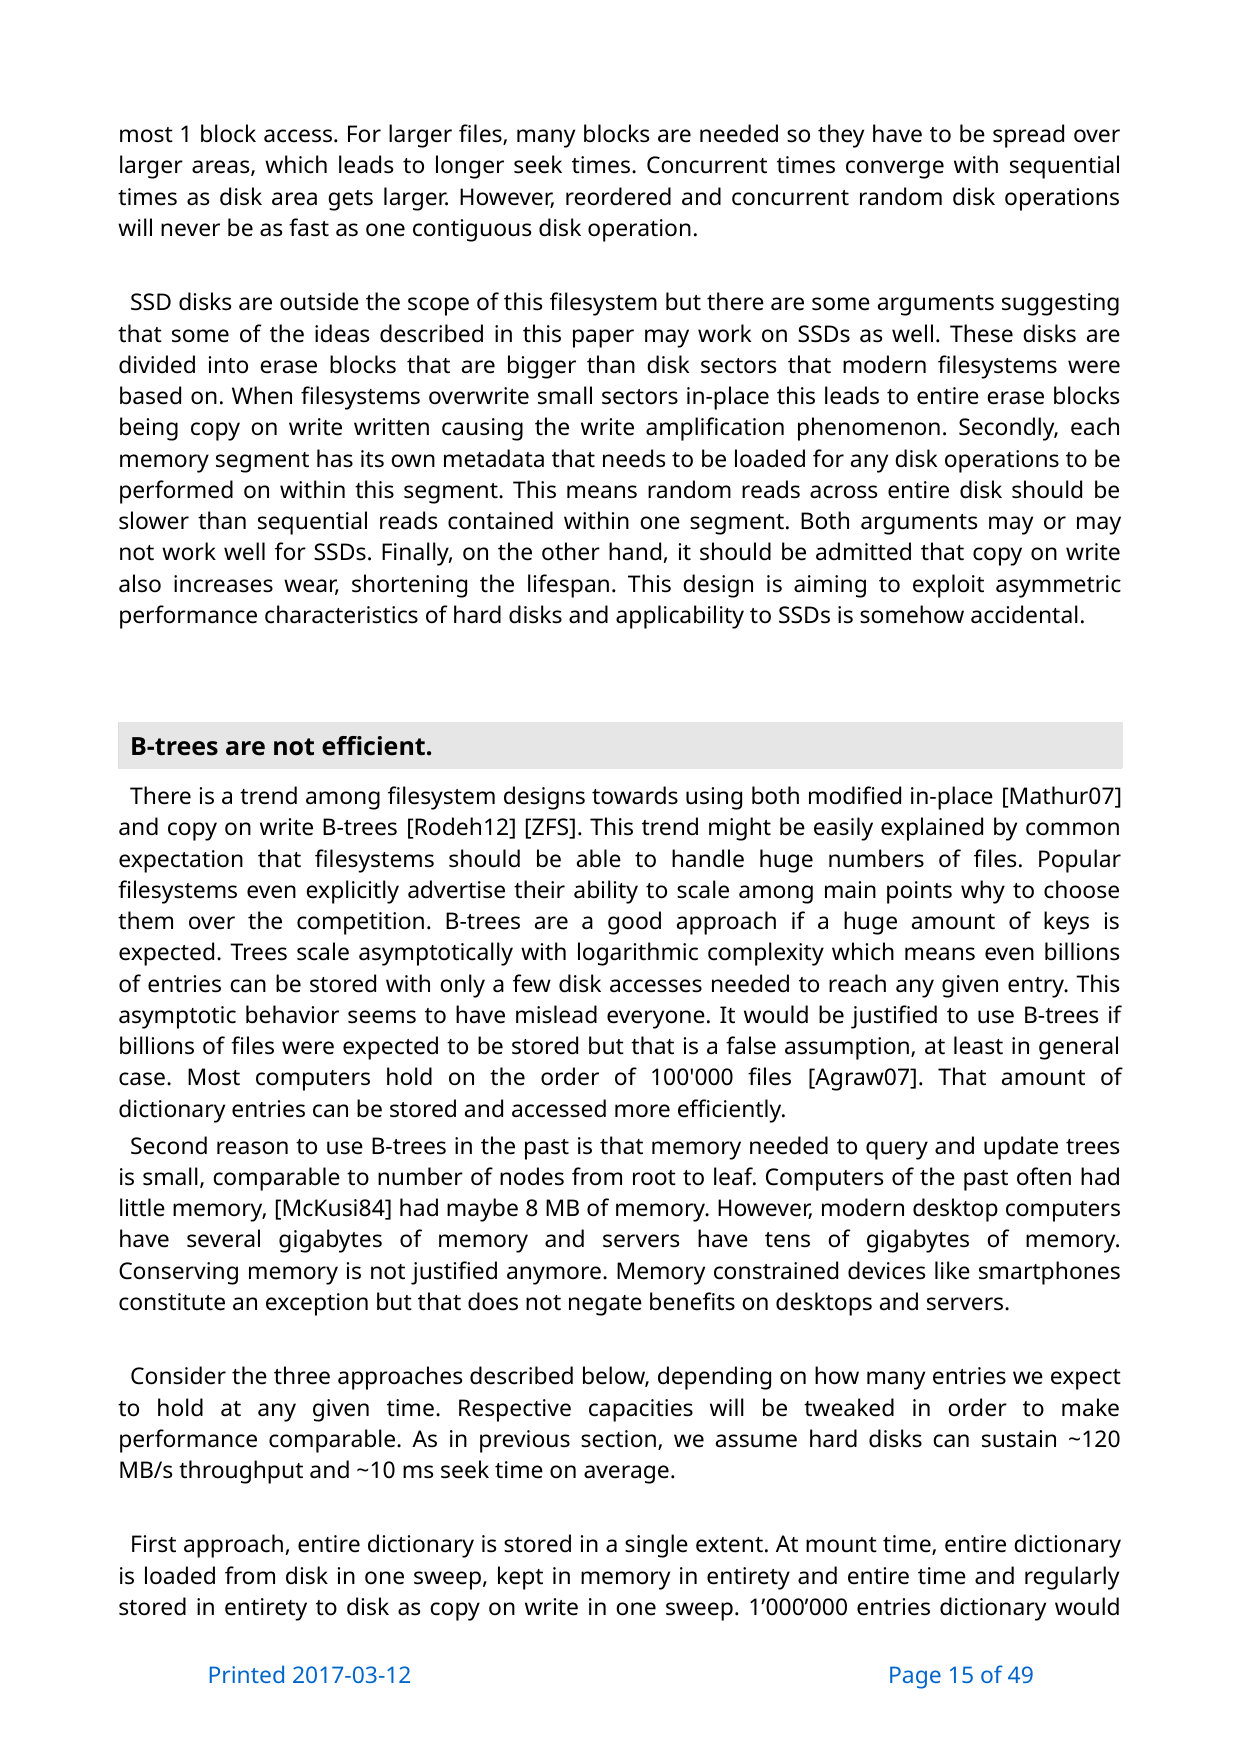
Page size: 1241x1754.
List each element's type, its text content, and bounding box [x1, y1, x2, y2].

text SSD disks are outside the scope of this filesystem but there are some arguments suggesting that some of the ideas described in this paper may work on SSDs as well. These disks are divided into erase blocks that are bigger than disk sectors that modern filesystems were based on. When filesystems overwrite small sectors in-place this leads to entire erase blocks being copy on write written causing the write amplification phenomenon. Secondly, each memory segment has its own metadata that needs to be loaded for any disk operations to be performed on within this segment. This means random reads across entire disk should be slower than sequential reads contained within one segment. Both arguments may or may not work well for SSDs. Finally, on the other hand, it should be admitted that copy on write also increases wear, shortening the lifespan. This design is aiming to exploit asymmetric performance characteristics of hard disks and applicability to SSDs is somehow accidental. [118, 286, 1122, 630]
subtitle B-trees are not efficient. [119, 723, 1122, 768]
text First approach, entire dictionary is stored in a single extent. At mount time, entire dictionary is loaded from disk in one sweep, kept in memory in entirety and entire time and regularly stored in entirety to disk as copy on write in one sweep. 1’000’000 entries dictionary would [118, 1528, 1122, 1622]
text There is a trend among filesystem designs towards using both modified in-place [Mathur07] and copy on write B-trees [Rodeh12] [ZFS]. This trend might be easily explained by common expectation that filesystems should be able to handle huge numbers of files. Popular filesystems even explicitly advertise their ability to scale among main points why to choose them over the competition. B-trees are a good approach if a huge amount of keys is expected. Trees scale asymptotically with logarithmic complexity which means even billions of entries can be stored with only a few disk accesses needed to reach any given entry. This asymptotic behavior seems to have mislead everyone. It would be justified to use B-trees if billions of files were expected to be stored but that is a false assumption, at least in general case. Most computers hold on the order of 100'000 files [Agraw07]. That amount of dictionary entries can be stored and accessed more efficiently. [118, 780, 1122, 1124]
text Second reason to use B-trees in the past is that memory needed to query and update trees is small, comparable to number of nodes from root to leaf. Computers of the past often had little memory, [McKusi84] had maybe 8 MB of memory. However, modern desktop computers have several gigabytes of memory and servers have tens of gigabytes of memory. Conserving memory is not justified anymore. Memory constrained devices like smartphones constitute an exception but that does not negate benefits on desktops and servers. [118, 1130, 1122, 1317]
text most 1 block access. For larger files, many blocks are needed so they have to be spread over larger areas, which leads to longer seek times. Concurrent times converge with sequential times as disk area gets larger. However, reordered and concurrent random disk operations will never be as fast as one contiguous disk operation. [118, 118, 1122, 243]
text Consider the three approaches described below, depending on how many entries we expect to hold at any given time. Respective capacities will be tweaked in order to make performance comparable. As in previous section, we assume hard disks can sustain ~120 MB/s throughput and ~10 ms seek time on average. [118, 1360, 1122, 1485]
